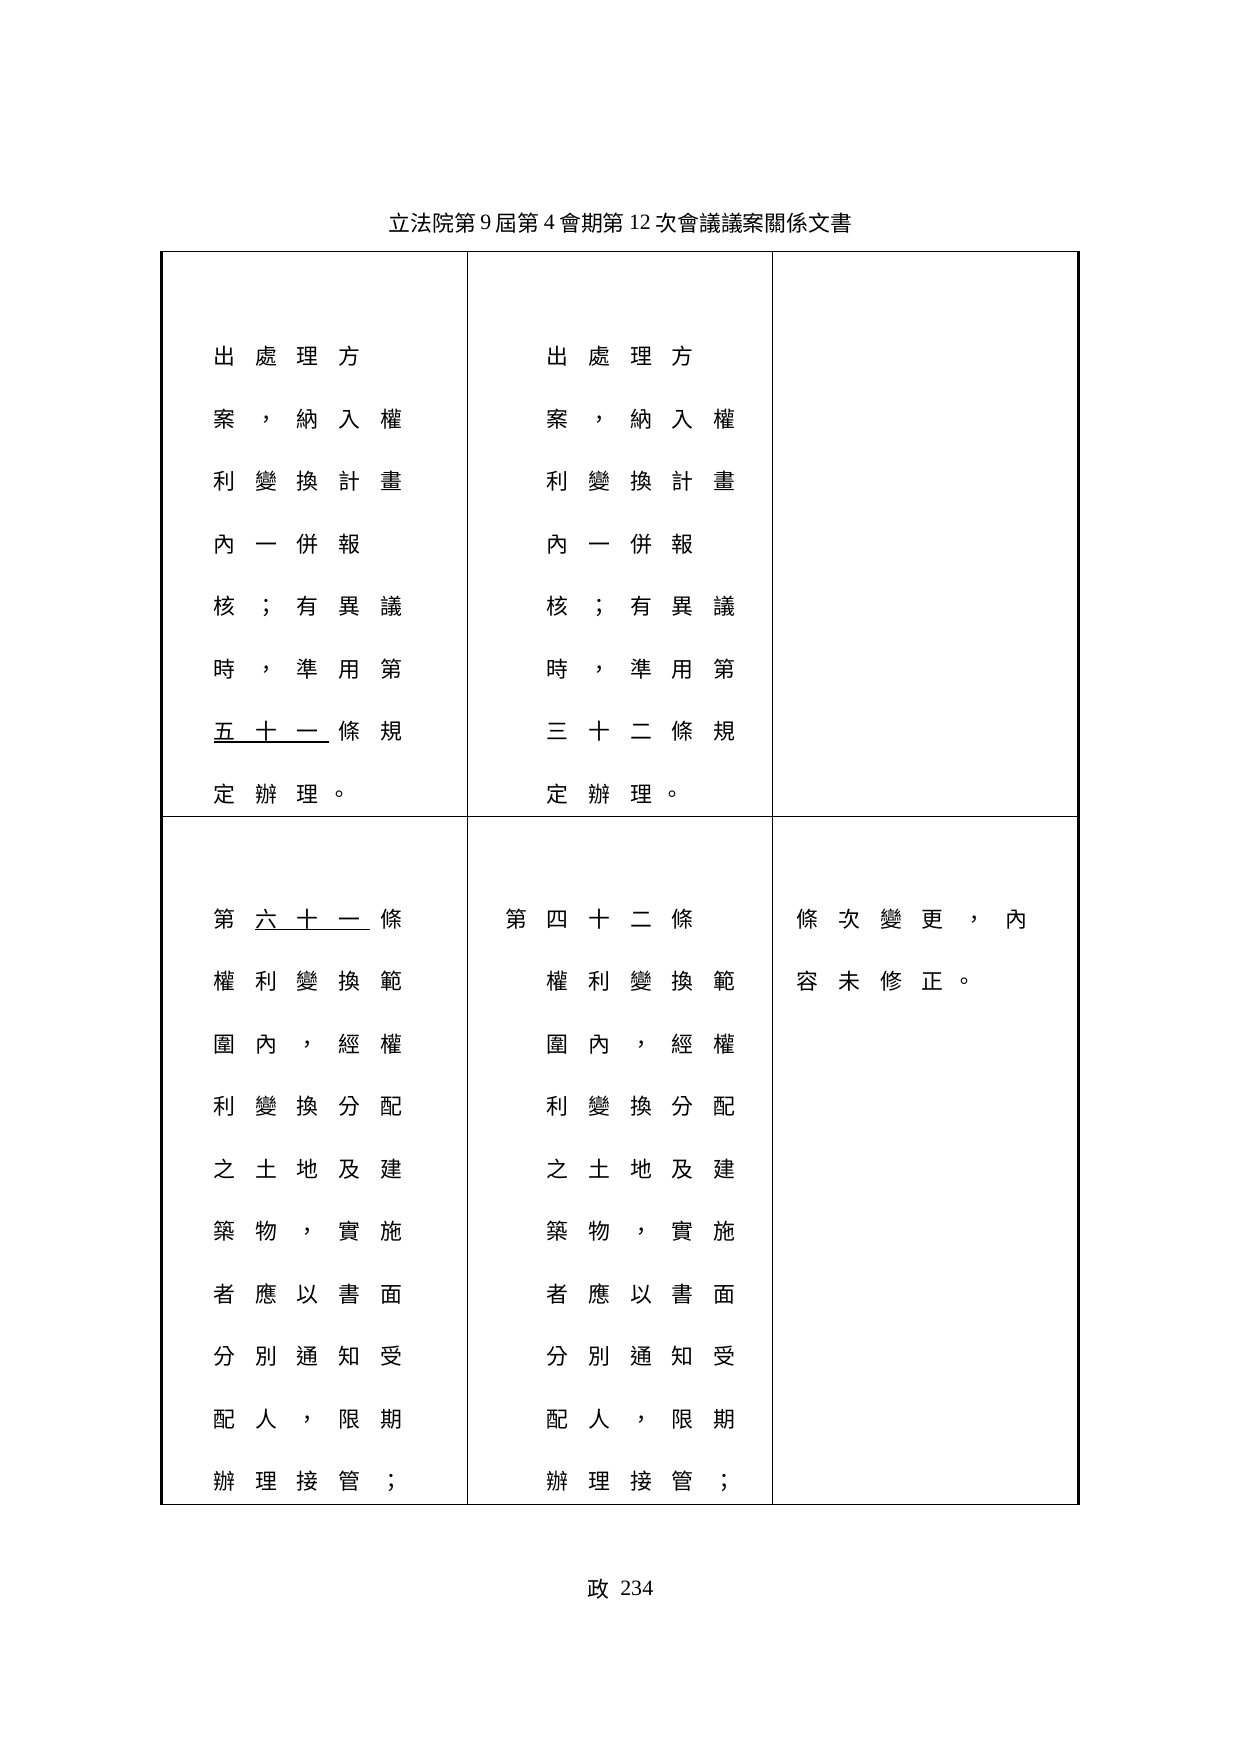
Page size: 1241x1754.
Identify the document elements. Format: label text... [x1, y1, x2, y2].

table_cell 第四十二條 權利變換範圍內，經權利變換分配之土地及建築物，實施者應以書面分別通知受配人，限期辦理接管； [468, 817, 772, 1504]
table_cell 出處理方案，納入權利變換計畫內一併報核；有異議時，準用第三十二條規定辦理。 [468, 252, 772, 816]
table_cell 第六十一條 權利變換範圍內，經權利變換分配之土地及建築物，實施者應以書面分別通知受配人，限期辦理接管； [163, 817, 467, 1504]
table_cell [773, 252, 1077, 816]
table_cell 條次變更，內容未修正。 [773, 817, 1077, 1504]
table_cell 出處理方案，納入權利變換計畫內一併報核；有異議時，準用第五十一條規定辦理。 [163, 252, 467, 816]
